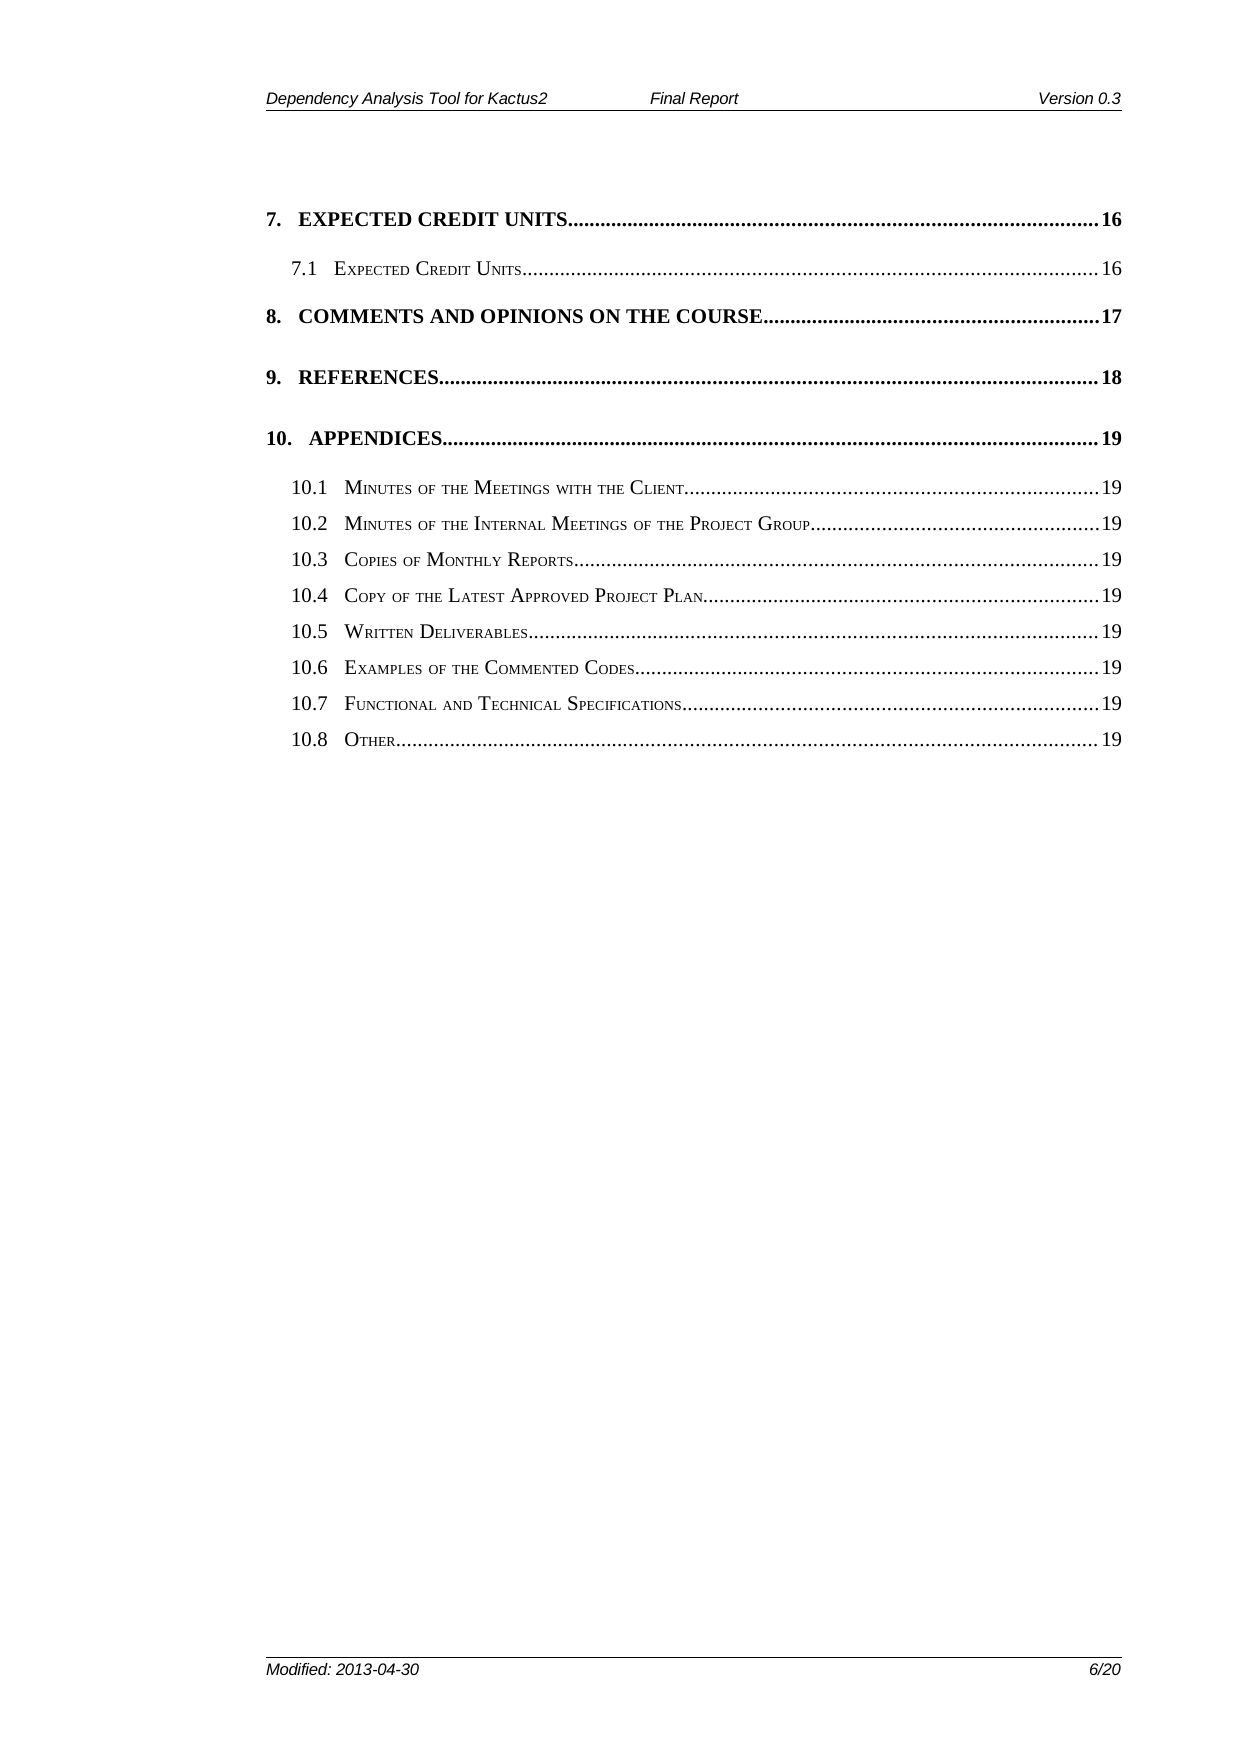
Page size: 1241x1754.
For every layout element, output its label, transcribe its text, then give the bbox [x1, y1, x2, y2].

text 8. Comments and Opinions on the Course 17 [266, 304, 1122, 328]
text 10.2 Minutes of the Internal Meetings of the Project Group 19 [291, 511, 1122, 534]
text 10.5 Written Deliverables 19 [291, 619, 1122, 643]
text 10.1 Minutes of the Meetings with the Client 19 [291, 474, 1122, 498]
text 10.8 Other 19 [291, 727, 1122, 751]
text 7. Expected Credit Units 16 [266, 207, 1122, 231]
text 10. Appendices 19 [266, 426, 1122, 450]
text 9. References 18 [266, 365, 1122, 389]
text 10.6 Examples of the Commented Codes 19 [291, 655, 1122, 679]
text 10.3 Copies of Monthly Reports 19 [291, 547, 1122, 571]
text 7.1 Expected Credit Units 16 [291, 255, 1122, 279]
text 10.7 Functional and Technical Specifications 19 [291, 691, 1122, 715]
text 10.4 Copy of the Latest Approved Project Plan 19 [291, 583, 1122, 607]
